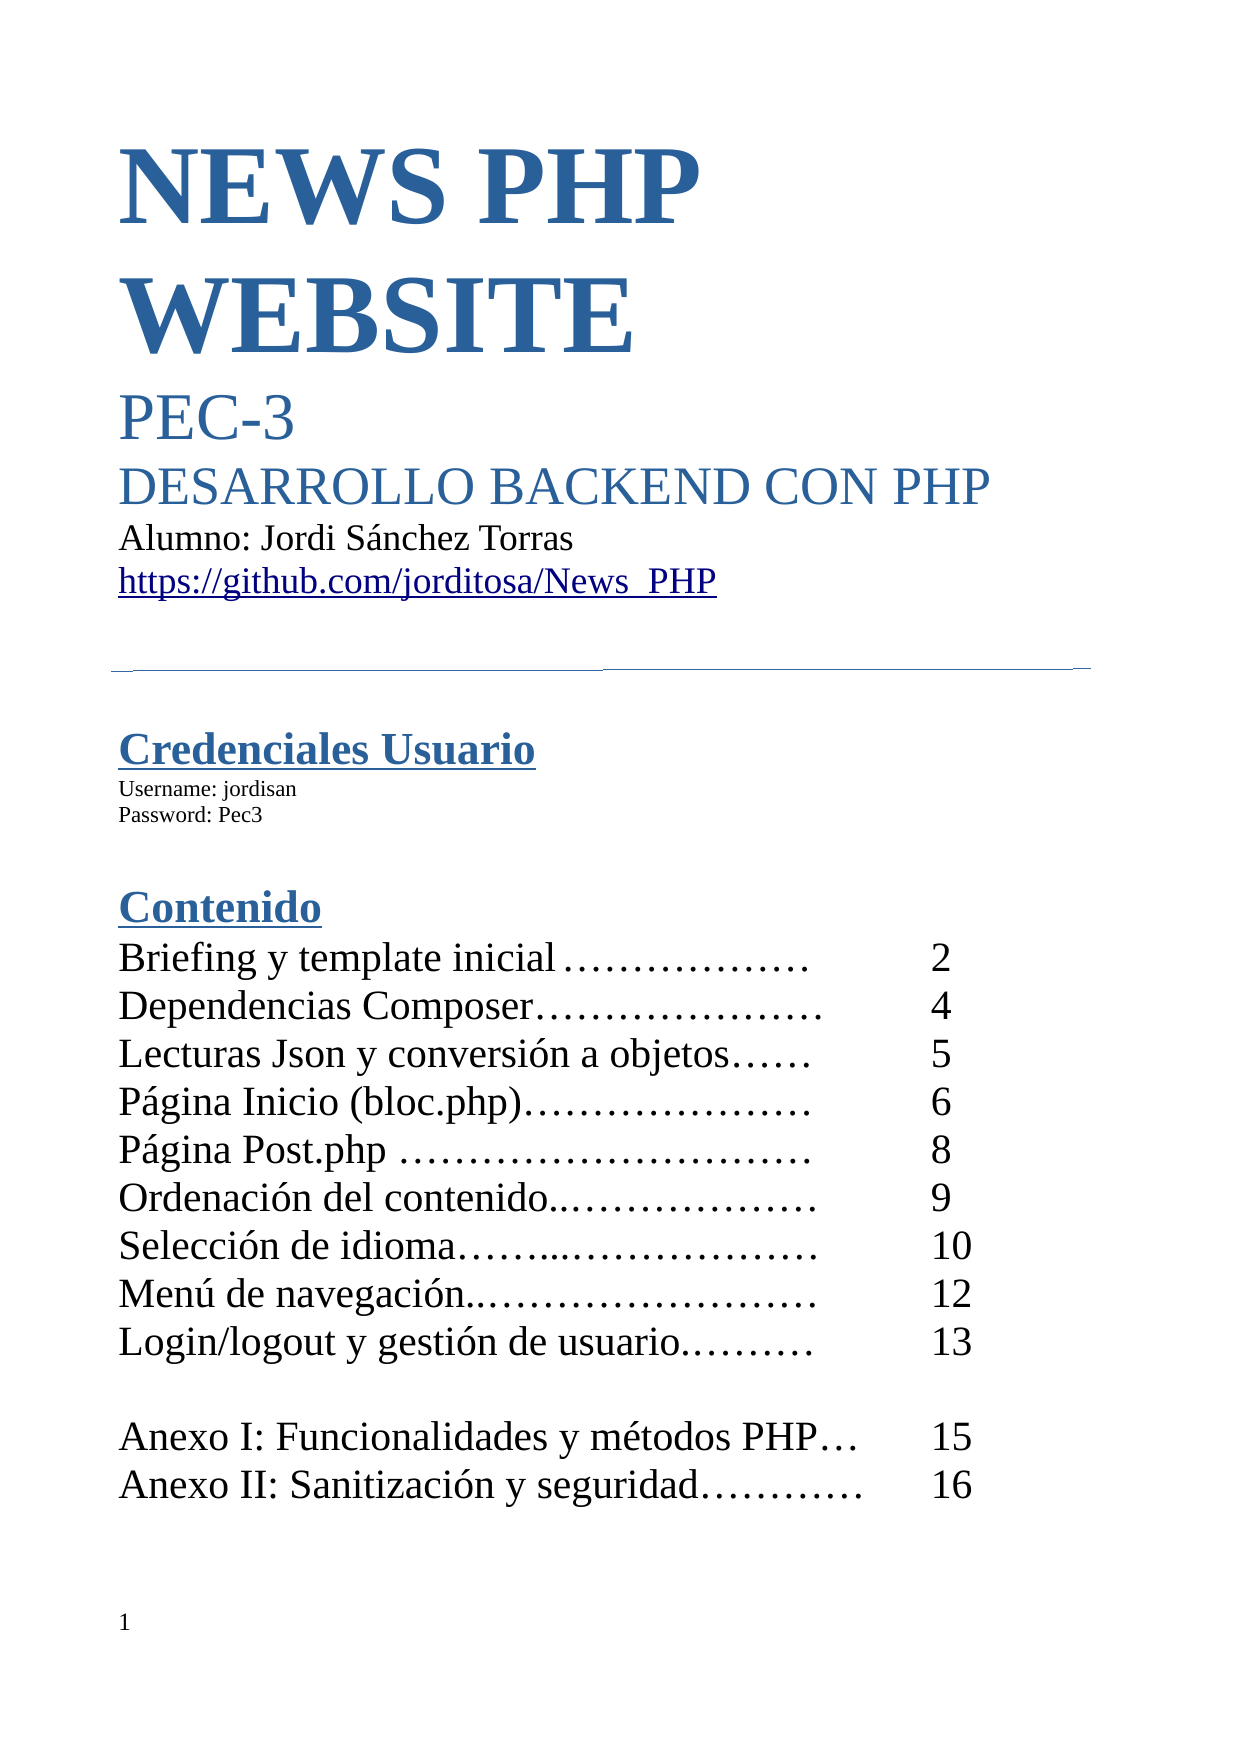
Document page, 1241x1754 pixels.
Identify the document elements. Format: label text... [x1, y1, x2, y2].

text PEC-3 [118, 377, 1122, 453]
text DESARROLLO BACKEND CON PHP [118, 453, 1122, 516]
text Credenciales Usuario [118, 722, 1122, 774]
text Menú de navegación..…………………… 12 [118, 1268, 1122, 1316]
text Ordenación del contenido..……………… 9 [118, 1172, 1122, 1220]
text Dependencias Composer………………… 4 [118, 981, 1122, 1028]
text Alumno: Jordi Sánchez Torras [118, 516, 1122, 559]
text Anexo I: Funcionalidades y métodos PHP… 15 [118, 1412, 1122, 1460]
text Página Inicio (bloc.php)………………… 6 [118, 1076, 1122, 1124]
text Contenido Briefing y template inicial ……………… 2 [118, 880, 1122, 981]
text https://github.com/jorditosa/News_PHP [118, 559, 1122, 602]
text Username: jordisan Password: Pec3 [118, 774, 1122, 827]
text Login/logout y gestión de usuario.……… 13 [118, 1316, 1122, 1364]
text Lecturas Json y conversión a objetos…… 5 [118, 1028, 1122, 1076]
text Página Post.php ………………………… 8 [118, 1124, 1122, 1172]
text Selección de idioma……...……………… 10 [118, 1220, 1122, 1268]
text Anexo II: Sanitización y seguridad………… 16 [118, 1460, 1122, 1508]
text NEWS PHP WEBSITE [118, 118, 1122, 377]
